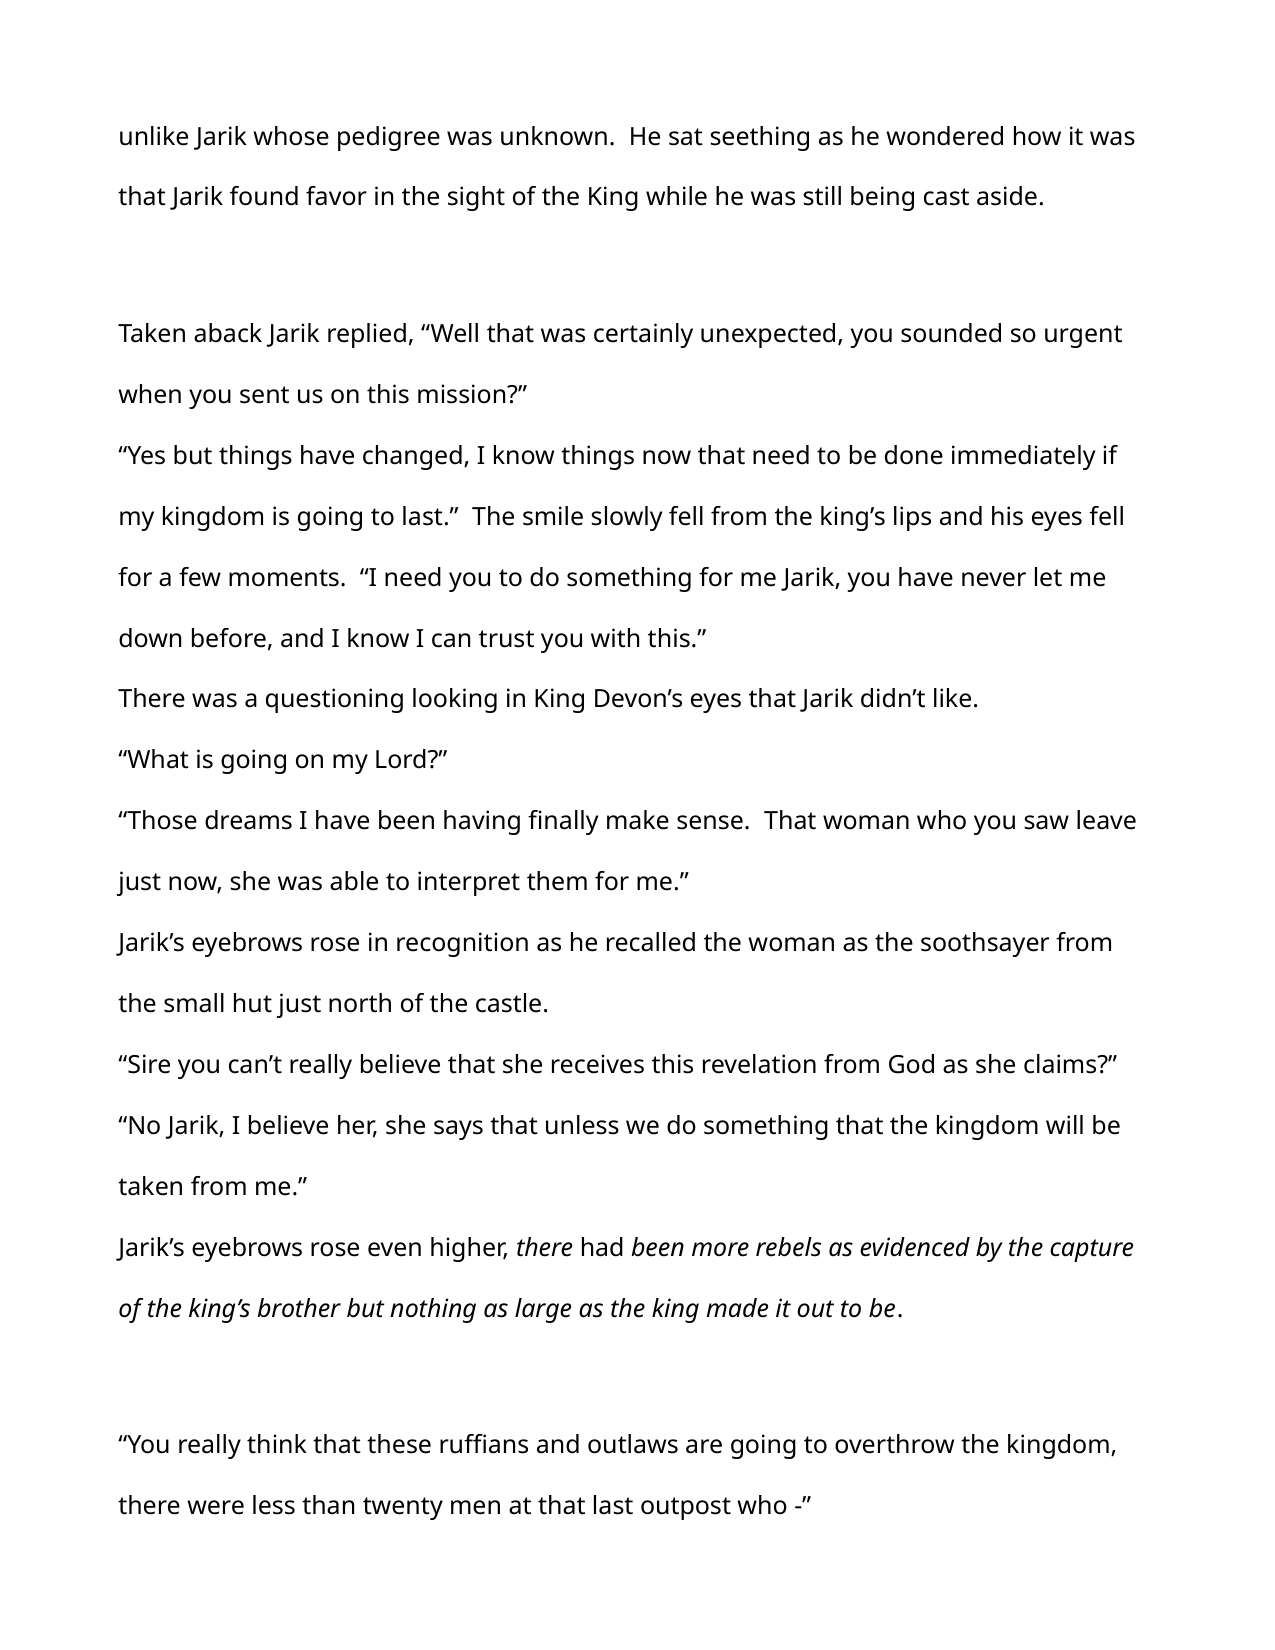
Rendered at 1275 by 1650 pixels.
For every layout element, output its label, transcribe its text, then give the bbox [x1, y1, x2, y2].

text unlike Jarik whose pedigree was unknown. He sat seething as he wondered how it was that Jarik found favor in the sight of the King while he was still being cast aside. [118, 118, 1157, 213]
text “Yes but things have changed, I know things now that need to be done immediately if my kingdom is going to last.” The smile slowly fell from the king’s lips and his eyes fell for a few moments. “I need you to do something for me Jarik, you have never let me down before, and I know I can trust you with this.” [118, 437, 1157, 654]
text Jarik’s eyebrows rose in recognition as he recalled the woman as the soothsayer from the small hut just north of the castle. [118, 925, 1157, 1020]
text There was a questioning looking in King Devon’s eyes that Jarik didn’t like. [118, 681, 1157, 715]
text “You really think that these ruffians and outlaws are going to overthrow the kingdom, there were less than twenty men at that last outpost who -” [118, 1427, 1157, 1522]
text “Those dreams I have been having finally make sense. That woman who you saw leave just now, she was able to interpret them for me.” [118, 803, 1157, 898]
text “No Jarik, I believe her, she says that unless we do something that the kingdom will be taken from me.” [118, 1108, 1157, 1203]
text “What is going on my Lord?” [118, 742, 1157, 776]
text Jarik’s eyebrows rose even higher, there had been more rebels as evidenced by the capture of the king’s brother but nothing as large as the king made it out to be. [118, 1229, 1157, 1324]
text Taken aback Jarik replied, “Well that was certainly unexpected, you sounded so urgent when you sent us on this mission?” [118, 316, 1157, 411]
text “Sire you can’t really believe that she receives this revelation from God as she claims?” [118, 1047, 1157, 1081]
